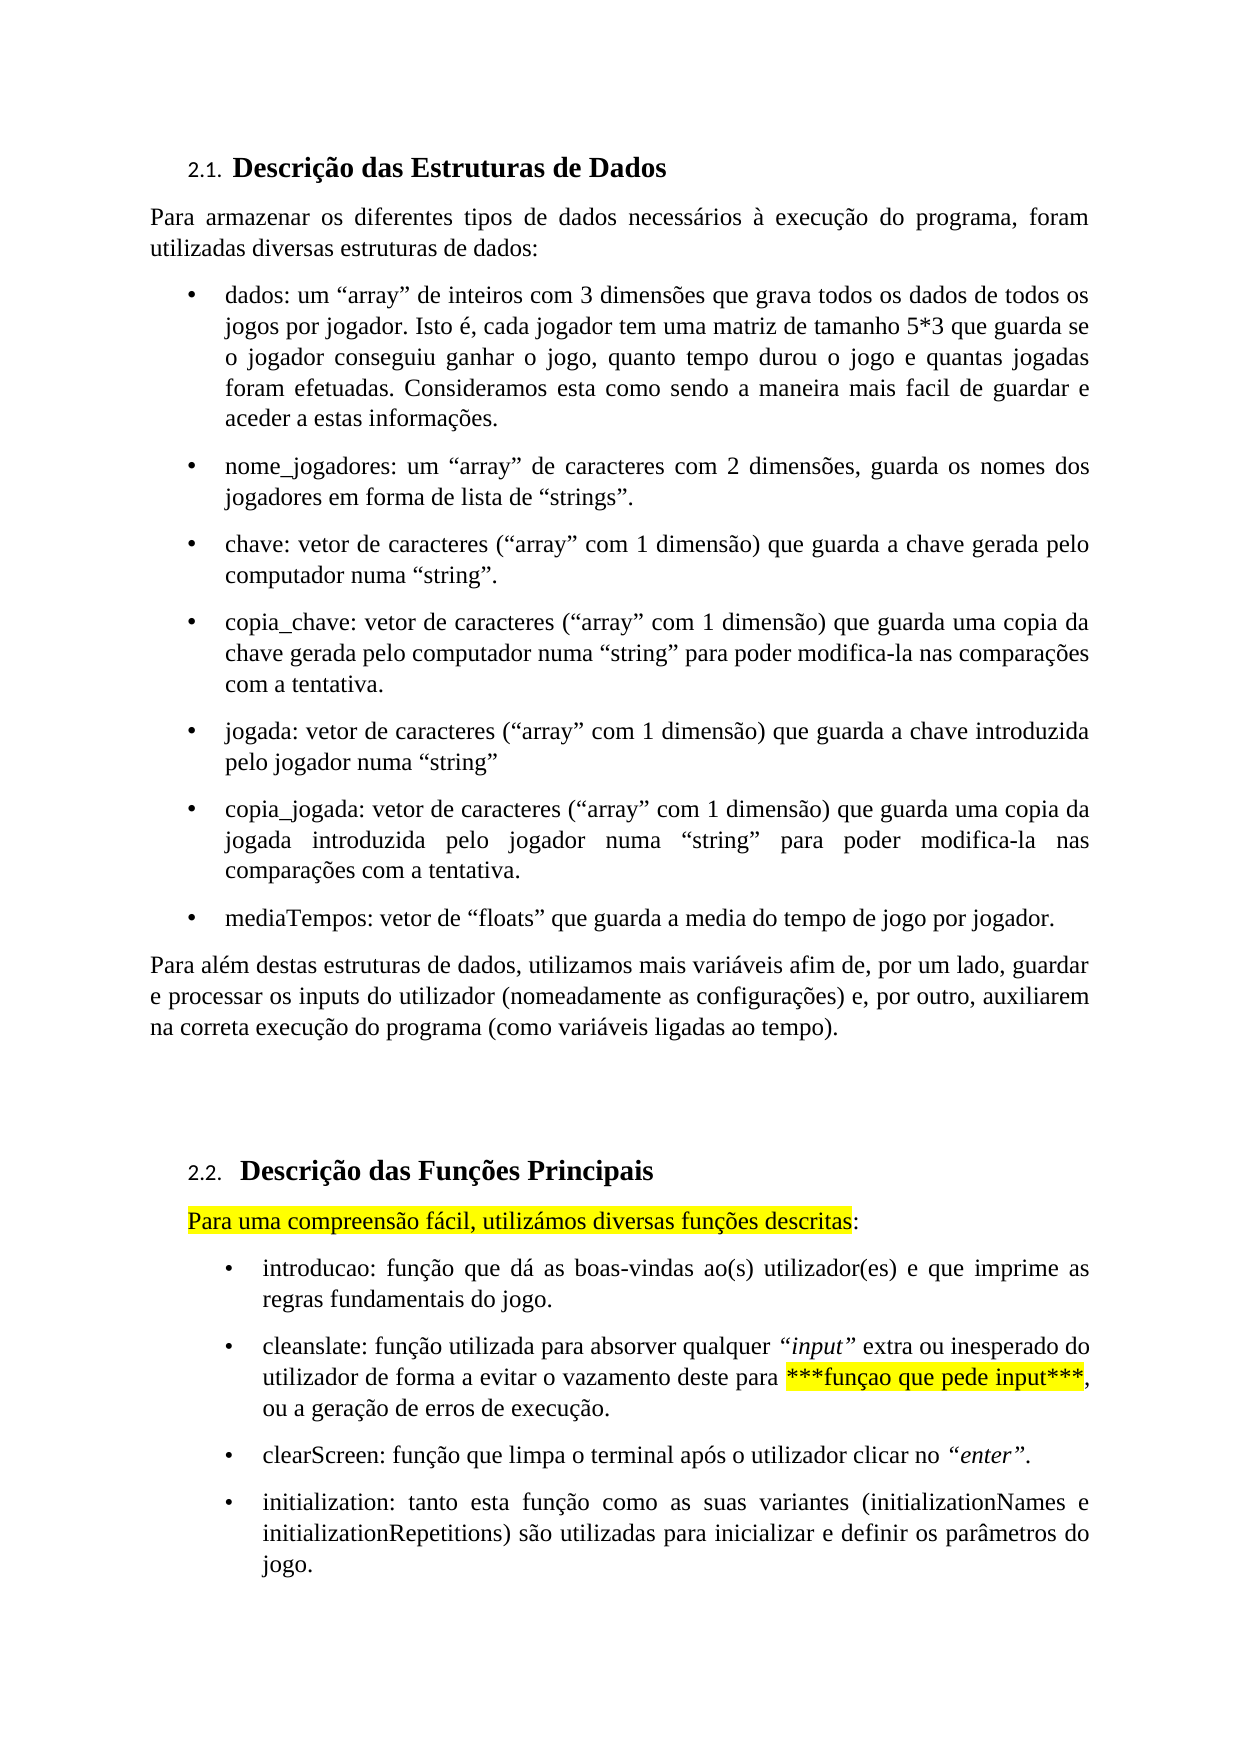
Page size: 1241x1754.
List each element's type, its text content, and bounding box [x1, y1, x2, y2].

list copia_chave: vetor de caracteres (“array” com 1 dimensão) que guarda uma copia da chave gerada pelo computador numa “string” para poder modifica-la nas comparações com a tentativa. [187, 607, 1090, 697]
list introducao: função que dá as boas-vindas ao(s) utilizador(es) e que imprime as regras fundamentais do jogo. [225, 1253, 1090, 1313]
list mediaTempos: vetor de “floats” que guarda a media do tempo de jogo por jogador. [187, 903, 1090, 932]
list cleanslate: função utilizada para absorver qualquer “input” extra ou inesperado do utilizador de forma a evitar o vazamento deste para ***funçao que pede input***, ou a geração de erros de execução. [225, 1331, 1090, 1421]
list initialization: tanto esta função como as suas variantes (initializationNames e initializationRepetitions) são utilizadas para inicializar e definir os parâmetros do jogo. [225, 1487, 1090, 1578]
list nome_jogadores: um “array” de caracteres com 2 dimensões, guarda os nomes dos jogadores em forma de lista de “strings”. [187, 451, 1090, 510]
list copia_jogada: vetor de caracteres (“array” com 1 dimensão) que guarda uma copia da jogada introduzida pelo jogador numa “string” para poder modifica-la nas comparações com a tentativa. [187, 794, 1090, 884]
list Descrição das Funções Principais [187, 1153, 1090, 1187]
list chave: vetor de caracteres (“array” com 1 dimensão) que guarda a chave gerada pelo computador numa “string”. [187, 529, 1090, 588]
list jogada: vetor de caracteres (“array” com 1 dimensão) que guarda a chave introduzida pelo jogador numa “string” [187, 716, 1090, 776]
list Para uma compreensão fácil, utilizámos diversas funções descritas: [187, 1206, 1090, 1234]
list dados: um “array” de inteiros com 3 dimensões que grava todos os dados de todos os jogos por jogador. Isto é, cada jogador tem uma matriz de tamanho 5*3 que guarda se o jogador conseguiu ganhar o jogo, quanto tempo durou o jogo e quantas jogadas foram efetuadas. Consideramos esta como sendo a maneira mais facil de guardar e aceder a estas informações. [187, 281, 1090, 432]
text Para armazenar os diferentes tipos de dados necessários à execução do programa, foram utilizadas diversas estruturas de dados: [150, 202, 1090, 262]
list Descrição das Estruturas de Dados [187, 150, 1090, 183]
list clearScreen: função que limpa o terminal após o utilizador clicar no “enter”. [225, 1440, 1090, 1469]
text Para além destas estruturas de dados, utilizamos mais variáveis afim de, por um lado, guardar e processar os inputs do utilizador (nomeadamente as configurações) e, por outro, auxiliarem na correta execução do programa (como variáveis ligadas ao tempo). [150, 950, 1090, 1041]
